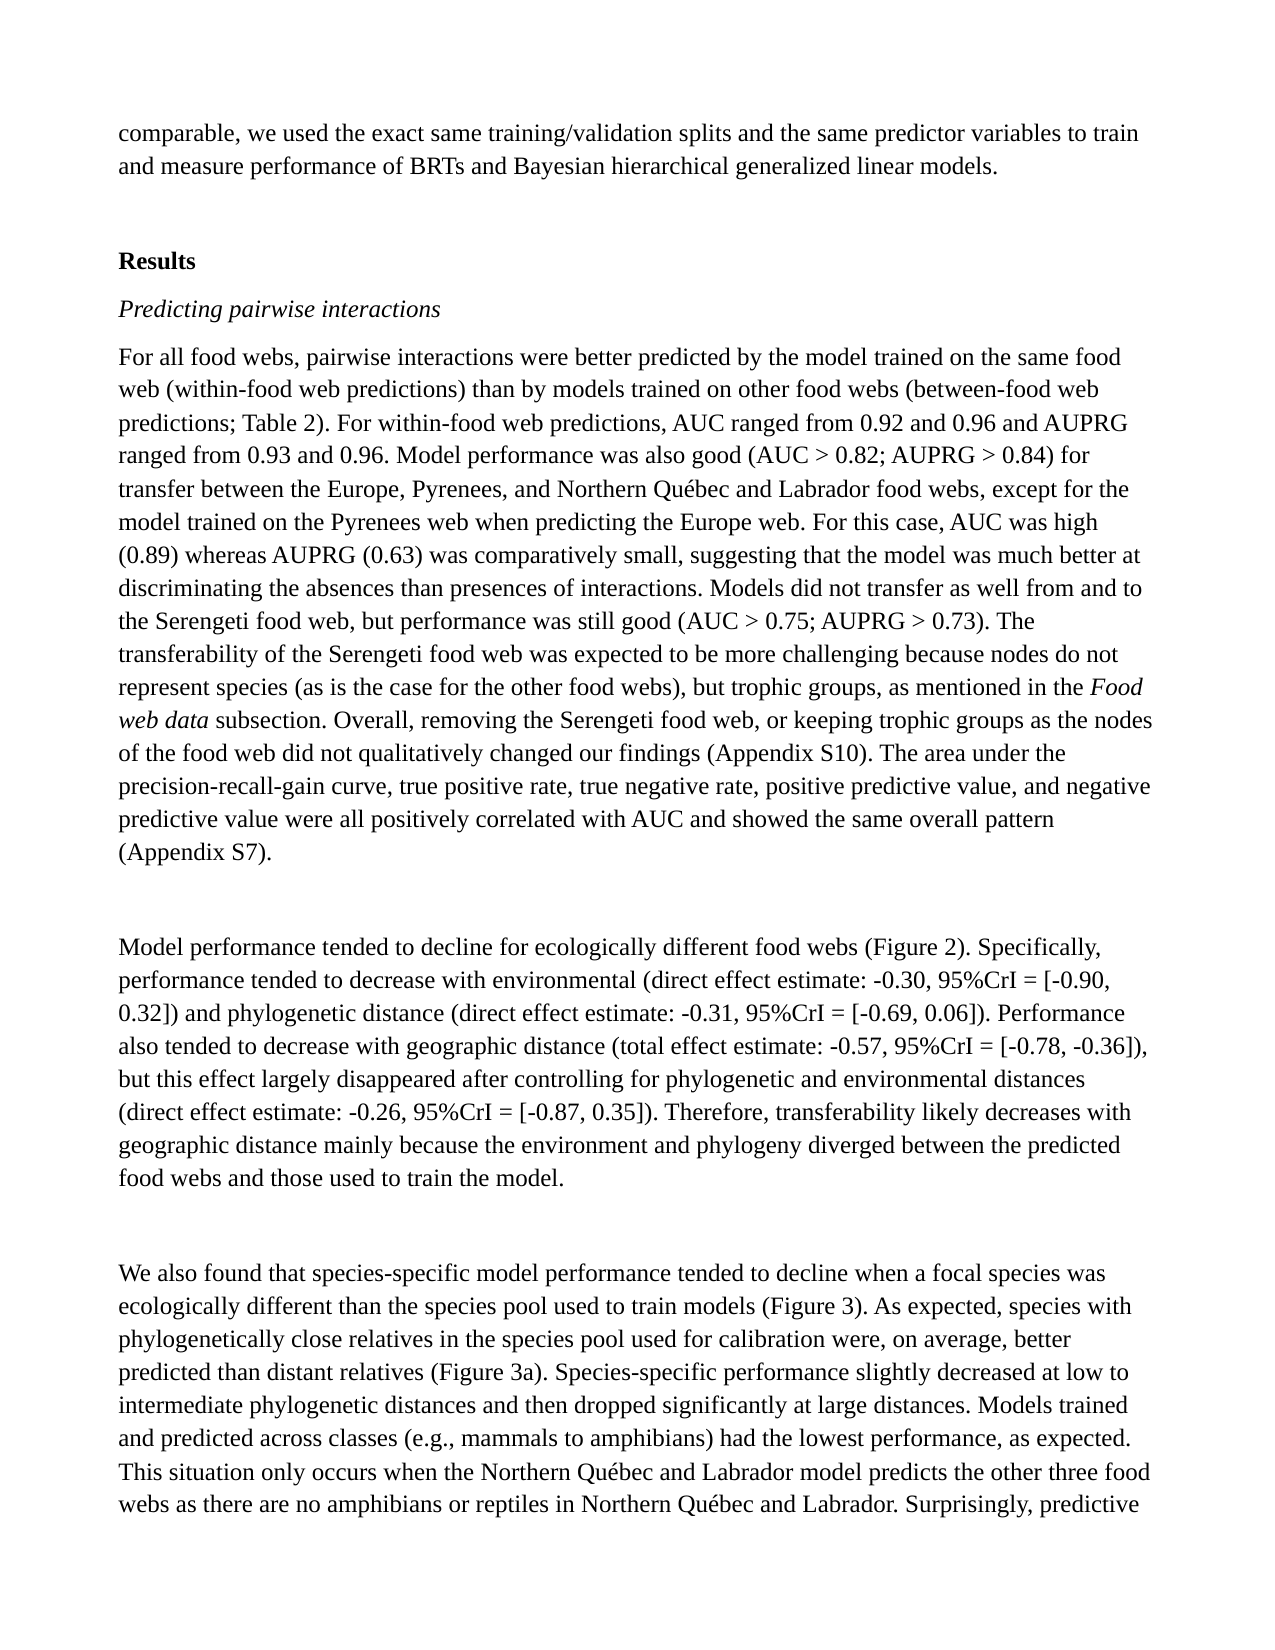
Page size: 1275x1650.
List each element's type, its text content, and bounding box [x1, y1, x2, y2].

text Predicting pairwise interactions [118, 294, 1157, 323]
text Model performance tended to decline for ecologically different food webs (Figure 2). Specifically, performance tended to decrease with environmental (direct effect estimate: -0.30, 95%CrI = [-0.90, 0.32]) and phylogenetic distance (direct effect estimate: -0.31, 95%CrI = [-0.69, 0.06]). Performance also tended to decrease with geographic distance (total effect estimate: -0.57, 95%CrI = [-0.78, -0.36]), but this effect largely disappeared after controlling for phylogenetic and environmental distances (direct effect estimate: -0.26, 95%CrI = [-0.87, 0.35]). Therefore, transferability likely decreases with geographic distance mainly because the environment and phylogeny diverged between the predicted food webs and those used to train the model. [118, 932, 1157, 1192]
text Results [118, 246, 1157, 275]
text For all food webs, pairwise interactions were better predicted by the model trained on the same food web (within-food web predictions) than by models trained on other food webs (between-food web predictions; Table 2). For within-food web predictions, AUC ranged from 0.92 and 0.96 and AUPRG ranged from 0.93 and 0.96. Model performance was also good (AUC > 0.82; AUPRG > 0.84) for transfer between the Europe, Pyrenees, and Northern Québec and Labrador food webs, except for the model trained on the Pyrenees web when predicting the Europe web. For this case, AUC was high (0.89) whereas AUPRG (0.63) was comparatively small, suggesting that the model was much better at discriminating the absences than presences of interactions. Models did not transfer as well from and to the Serengeti food web, but performance was still good (AUC > 0.75; AUPRG > 0.73). The transferability of the Serengeti food web was expected to be more challenging because nodes do not represent species (as is the case for the other food webs), but trophic groups, as mentioned in the Food web data subsection. Overall, removing the Serengeti food web, or keeping trophic groups as the nodes of the food web did not qualitatively changed our findings (Appendix S10). The area under the precision-recall-gain curve, true positive rate, true negative rate, positive predictive value, and negative predictive value were all positively correlated with AUC and showed the same overall pattern (Appendix S7). [118, 342, 1157, 866]
text comparable, we used the exact same training/validation splits and the same predictor variables to train and measure performance of BRTs and Bayesian hierarchical generalized linear models. [118, 118, 1157, 180]
text We also found that species-specific model performance tended to decline when a focal species was ecologically different than the species pool used to train models (Figure 3). As expected, species with phylogenetically close relatives in the species pool used for calibration were, on average, better predicted than distant relatives (Figure 3a). Species-specific performance slightly decreased at low to intermediate phylogenetic distances and then dropped significantly at large distances. Models trained and predicted across classes (e.g., mammals to amphibians) had the lowest performance, as expected. This situation only occurs when the Northern Québec and Labrador model predicts the other three food webs as there are no amphibians or reptiles in Northern Québec and Labrador. Surprisingly, predictive [118, 1258, 1157, 1518]
